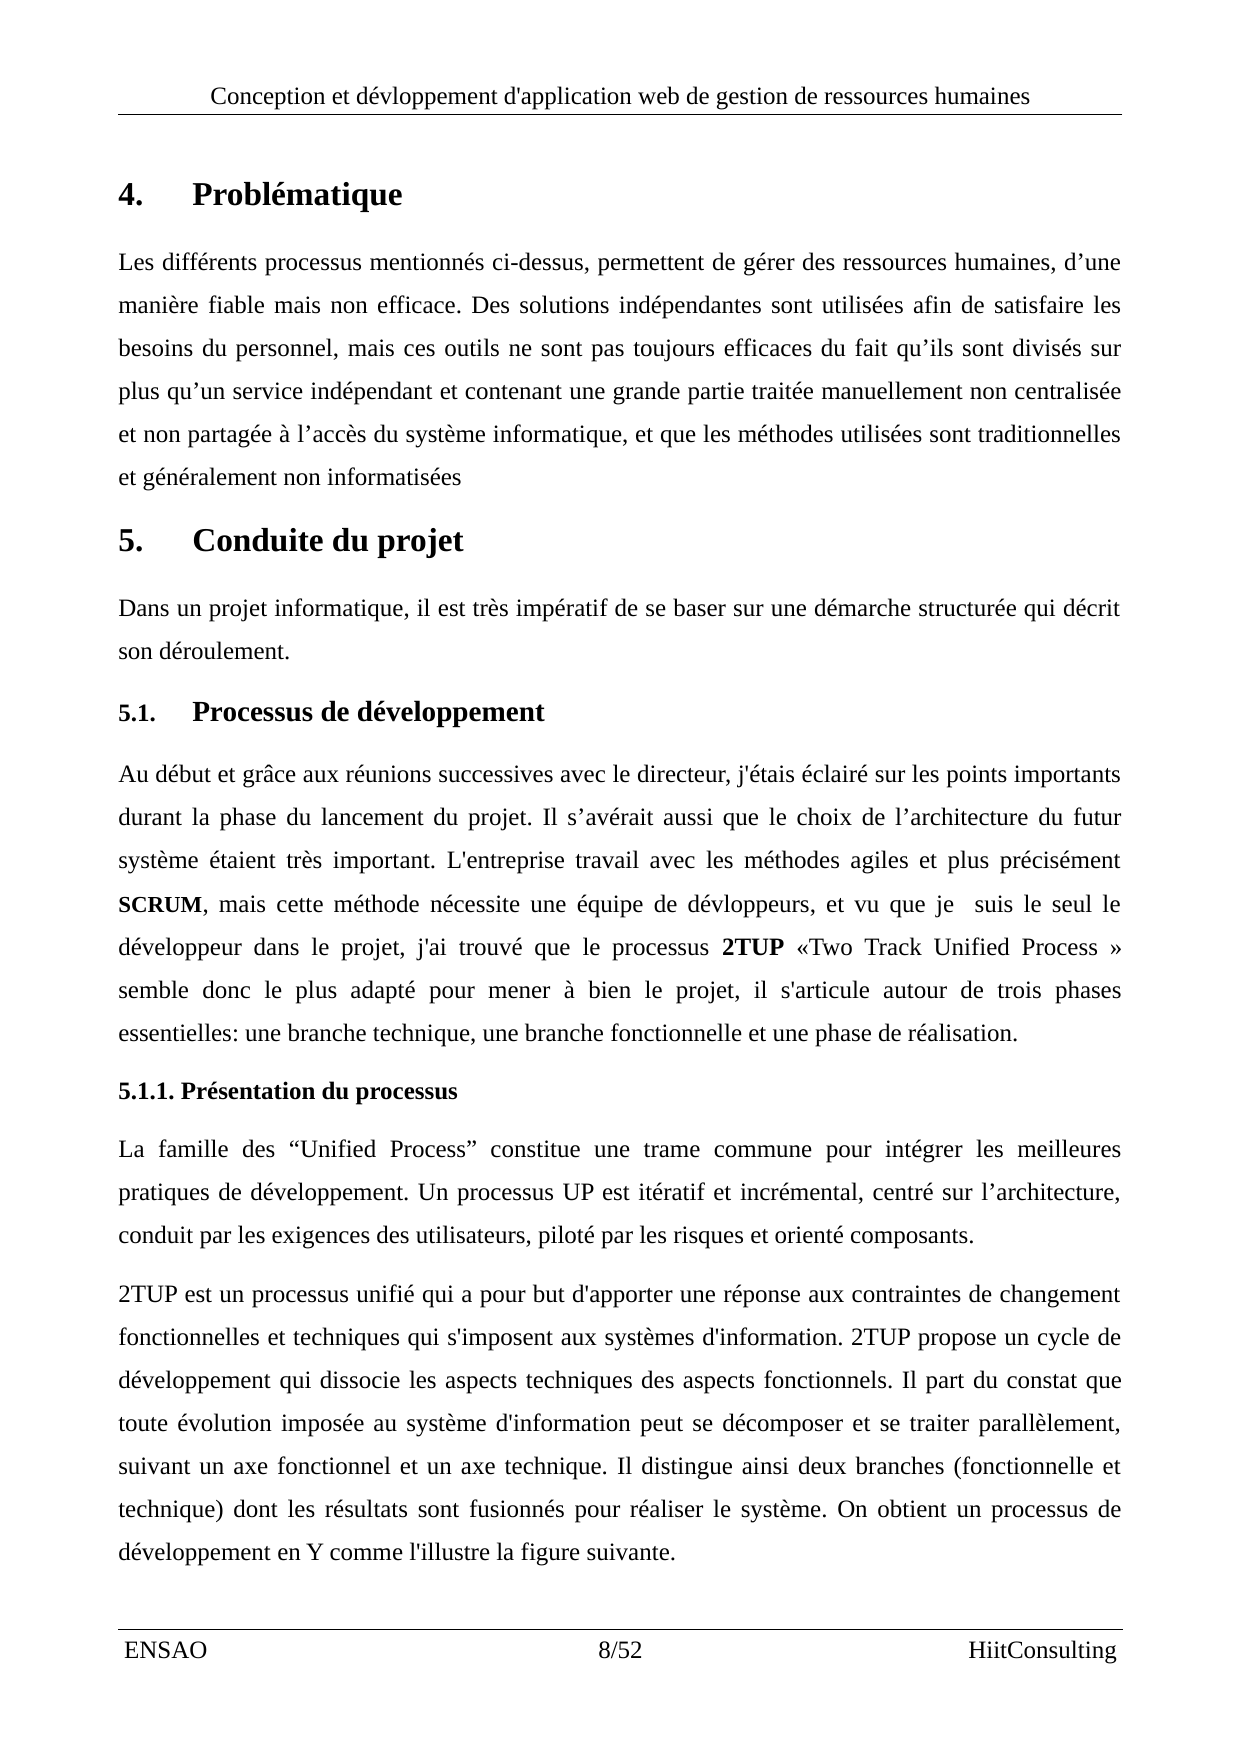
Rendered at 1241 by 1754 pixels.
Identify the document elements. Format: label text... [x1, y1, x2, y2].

text 5.1. Processus de développement [118, 694, 1122, 728]
text 4. Problématique [118, 174, 1122, 212]
text Les différents processus mentionnés ci-dessus, permettent de gérer des ressources humaines, d’une manière fiable mais non efficace. Des solutions indépendantes sont utilisées afin de satisfaire les besoins du personnel, mais ces outils ne sont pas toujours efficaces du fait qu’ils sont divisés sur plus qu’un service indépendant et contenant une grande partie traitée manuellement non centralisée et non partagée à l’accès du système informatique, et que les méthodes utilisées sont traditionnelles et généralement non informatisées [118, 247, 1122, 491]
text 2TUP est un processus unifié qui a pour but d'apporter une réponse aux contraintes de changement fonctionnelles et techniques qui s'imposent aux systèmes d'information. 2TUP propose un cycle de développement qui dissocie les aspects techniques des aspects fonctionnels. Il part du constat que toute évolution imposée au système d'information peut se décomposer et se traiter parallèlement, suivant un axe fonctionnel et un axe technique. Il distingue ainsi deux branches (fonctionnelle et technique) dont les résultats sont fusionnés pour réaliser le système. On obtient un processus de développement en Y comme l'illustre la figure suivante. [118, 1279, 1122, 1566]
text 5. Conduite du projet [118, 520, 1122, 559]
text La famille des “Unified Process” constitue une trame commune pour intégrer les meilleures pratiques de développement. Un processus UP est itératif et incrémental, centré sur l’architecture, conduit par les exigences des utilisateurs, piloté par les risques et orienté composants. [118, 1134, 1122, 1249]
text 5.1.1. Présentation du processus [118, 1076, 1122, 1105]
text Au début et grâce aux réunions successives avec le directeur, j'étais éclairé sur les points importants durant la phase du lancement du projet. Il s’avérait aussi que le choix de l’architecture du futur système étaient très important. L'entreprise travail avec les méthodes agiles et plus précisément SCRUM, mais cette méthode nécessite une équipe de dévloppeurs, et vu que je suis le seul le développeur dans le projet, j'ai trouvé que le processus 2TUP «Two Track Unified Process » semble donc le plus adapté pour mener à bien le projet, il s'articule autour de trois phases essentielles: une branche technique, une branche fonctionnelle et une phase de réalisation. [118, 759, 1122, 1047]
text Dans un projet informatique, il est très impératif de se baser sur une démarche structurée qui décrit son déroulement. [118, 593, 1122, 665]
